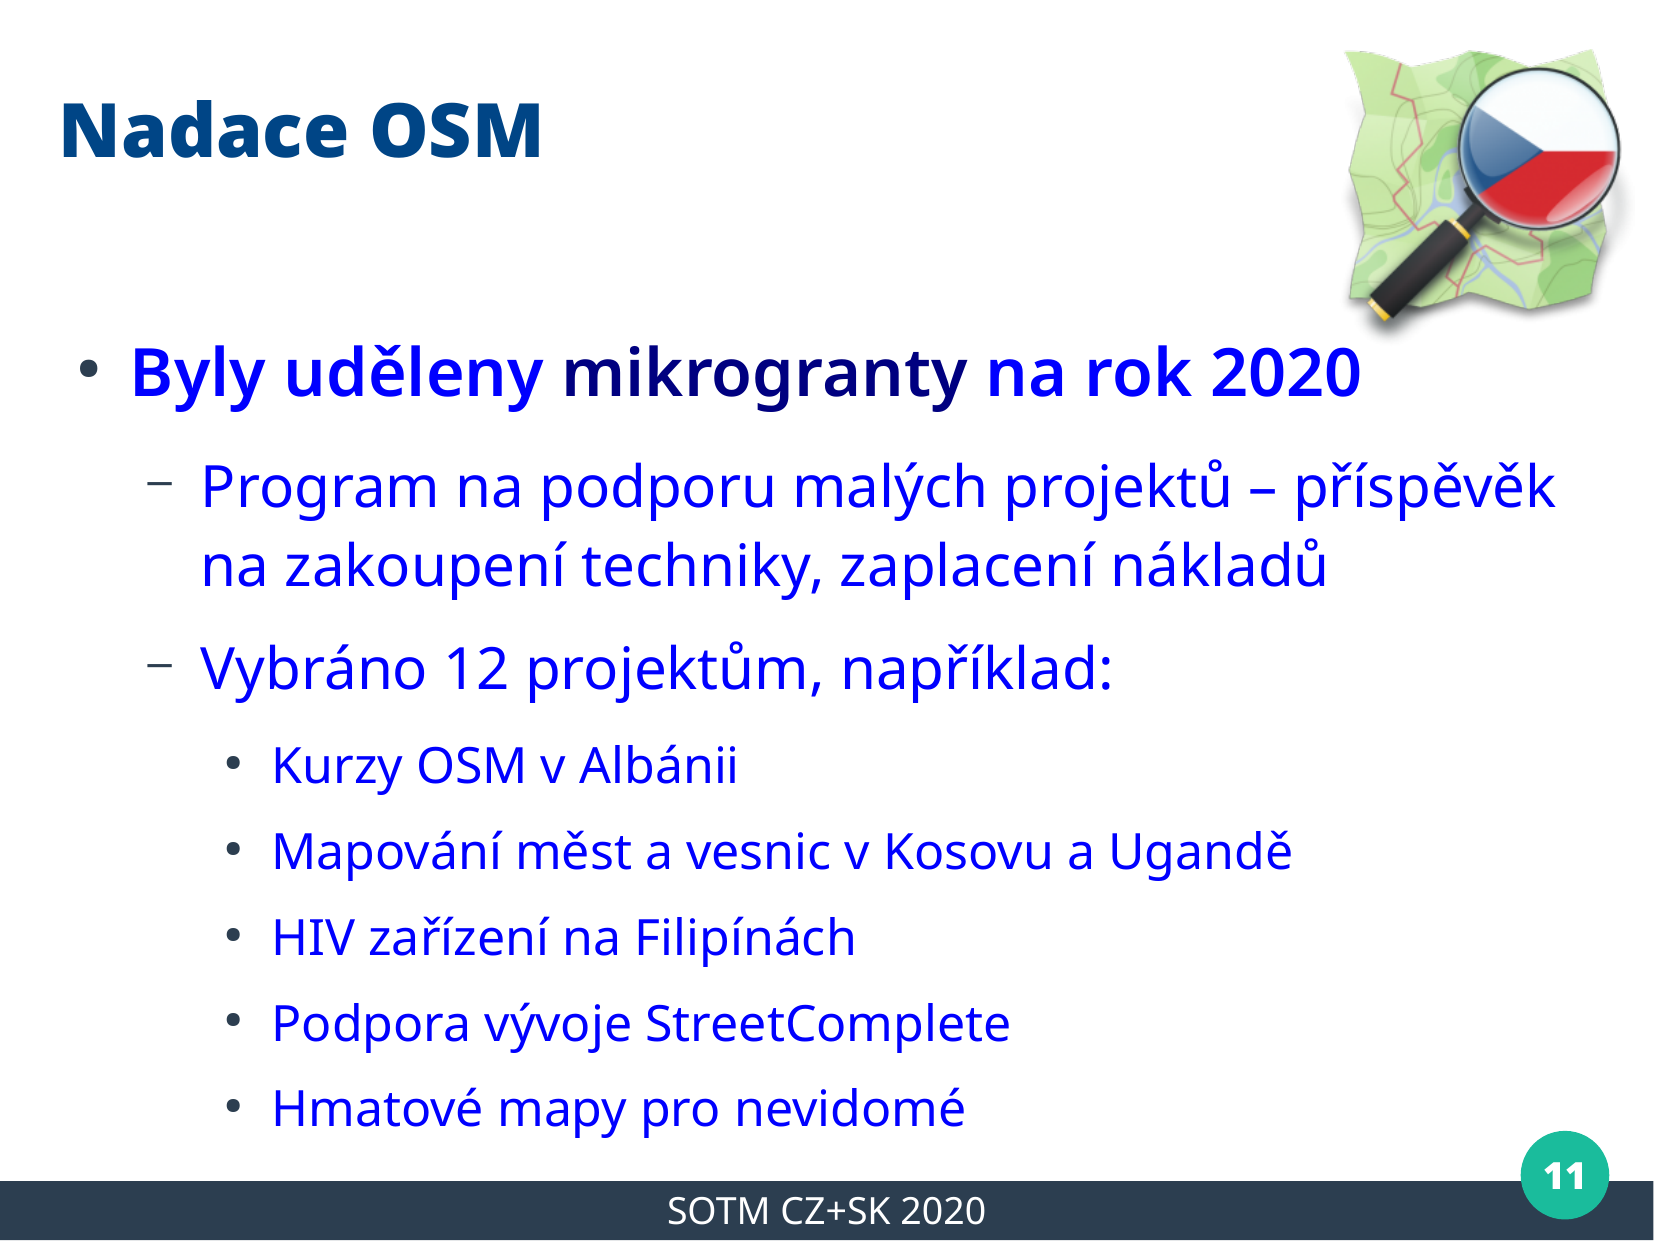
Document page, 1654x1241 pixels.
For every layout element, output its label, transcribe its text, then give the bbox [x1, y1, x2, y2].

picture [1334, 49, 1635, 350]
title Nadace OSM [59, 49, 1347, 207]
list Byly uděleny mikrogranty na rok 2020 Program na podporu malých projektů – příspěvěk na zakoupení techniky, zaplacení nákladů Vybráno 12 projektům, například: Kurzy OSM v Albánii Mapování měst a vesnic v Kosovu a Ugandě HIV zařízení na Filipínách Podpora vývoje StreetComplete Hmatové mapy pro nevidomé [59, 324, 1595, 1152]
